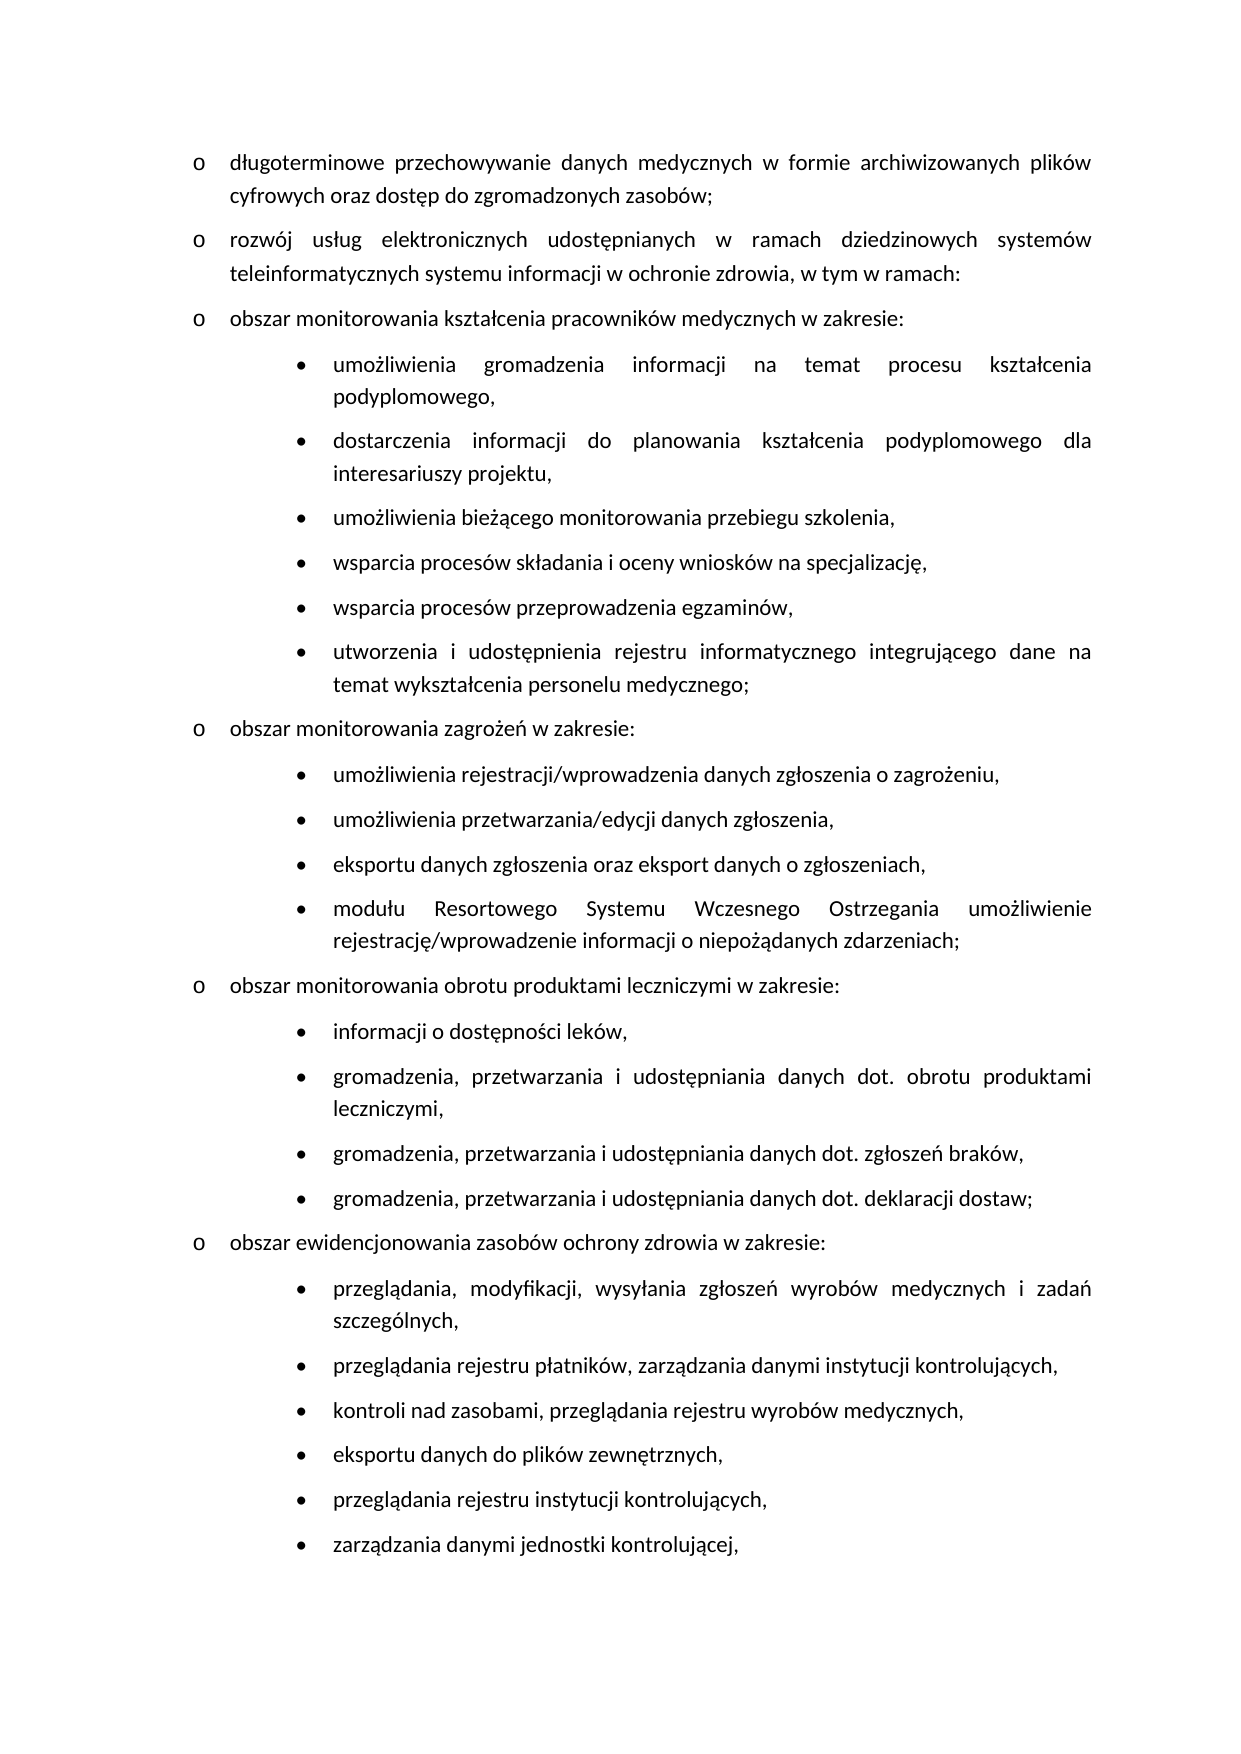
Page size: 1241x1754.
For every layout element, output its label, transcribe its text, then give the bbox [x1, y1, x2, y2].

list gromadzenia, przetwarzania i udostępniania danych dot. deklaracji dostaw; [295, 1184, 1093, 1212]
list gromadzenia, przetwarzania i udostępniania danych dot. obrotu produktami leczniczymi, [295, 1062, 1093, 1122]
list obszar monitorowania zagrożeń w zakresie: [192, 714, 1093, 743]
list obszar monitorowania obrotu produktami leczniczymi w zakresie: [192, 971, 1093, 1001]
list gromadzenia, przetwarzania i udostępniania danych dot. zgłoszeń braków, [295, 1139, 1093, 1167]
list wsparcia procesów przeprowadzenia egzaminów, [295, 593, 1093, 621]
list informacji o dostępności leków, [295, 1017, 1093, 1045]
list utworzenia i udostępnienia rejestru informatycznego integrującego dane na temat wykształcenia personelu medycznego; [295, 637, 1093, 698]
list kontroli nad zasobami, przeglądania rejestru wyrobów medycznych, [295, 1396, 1093, 1424]
list umożliwienia gromadzenia informacji na temat procesu kształcenia podyplomowego, [295, 350, 1093, 410]
list dostarczenia informacji do planowania kształcenia podyplomowego dla interesariuszy projektu, [295, 427, 1093, 487]
list przeglądania rejestru płatników, zarządzania danymi instytucji kontrolujących, [295, 1351, 1093, 1379]
list modułu Resortowego Systemu Wczesnego Ostrzegania umożliwienie rejestrację/wprowadzenie informacji o niepożądanych zdarzeniach; [295, 894, 1093, 955]
list umożliwienia rejestracji/wprowadzenia danych zgłoszenia o zagrożeniu, [295, 760, 1093, 788]
list długoterminowe przechowywanie danych medycznych w formie archiwizowanych plików cyfrowych oraz dostęp do zgromadzonych zasobów; [192, 148, 1093, 209]
list obszar ewidencjonowania zasobów ochrony zdrowia w zakresie: [192, 1228, 1093, 1257]
list eksportu danych zgłoszenia oraz eksport danych o zgłoszeniach, [295, 850, 1093, 878]
list przeglądania rejestru instytucji kontrolujących, [295, 1485, 1093, 1513]
list umożliwienia przetwarzania/edycji danych zgłoszenia, [295, 805, 1093, 833]
list zarządzania danymi jednostki kontrolującej, [295, 1530, 1093, 1558]
list obszar monitorowania kształcenia pracowników medycznych w zakresie: [192, 304, 1093, 333]
list umożliwienia bieżącego monitorowania przebiegu szkolenia, [295, 503, 1093, 531]
list wsparcia procesów składania i oceny wniosków na specjalizację, [295, 548, 1093, 576]
list eksportu danych do plików zewnętrznych, [295, 1441, 1093, 1469]
list przeglądania, modyfikacji, wysyłania zgłoszeń wyrobów medycznych i zadań szczególnych, [295, 1274, 1093, 1334]
list rozwój usług elektronicznych udostępnianych w ramach dziedzinowych systemów teleinformatycznych systemu informacji w ochronie zdrowia, w tym w ramach: [192, 226, 1093, 287]
